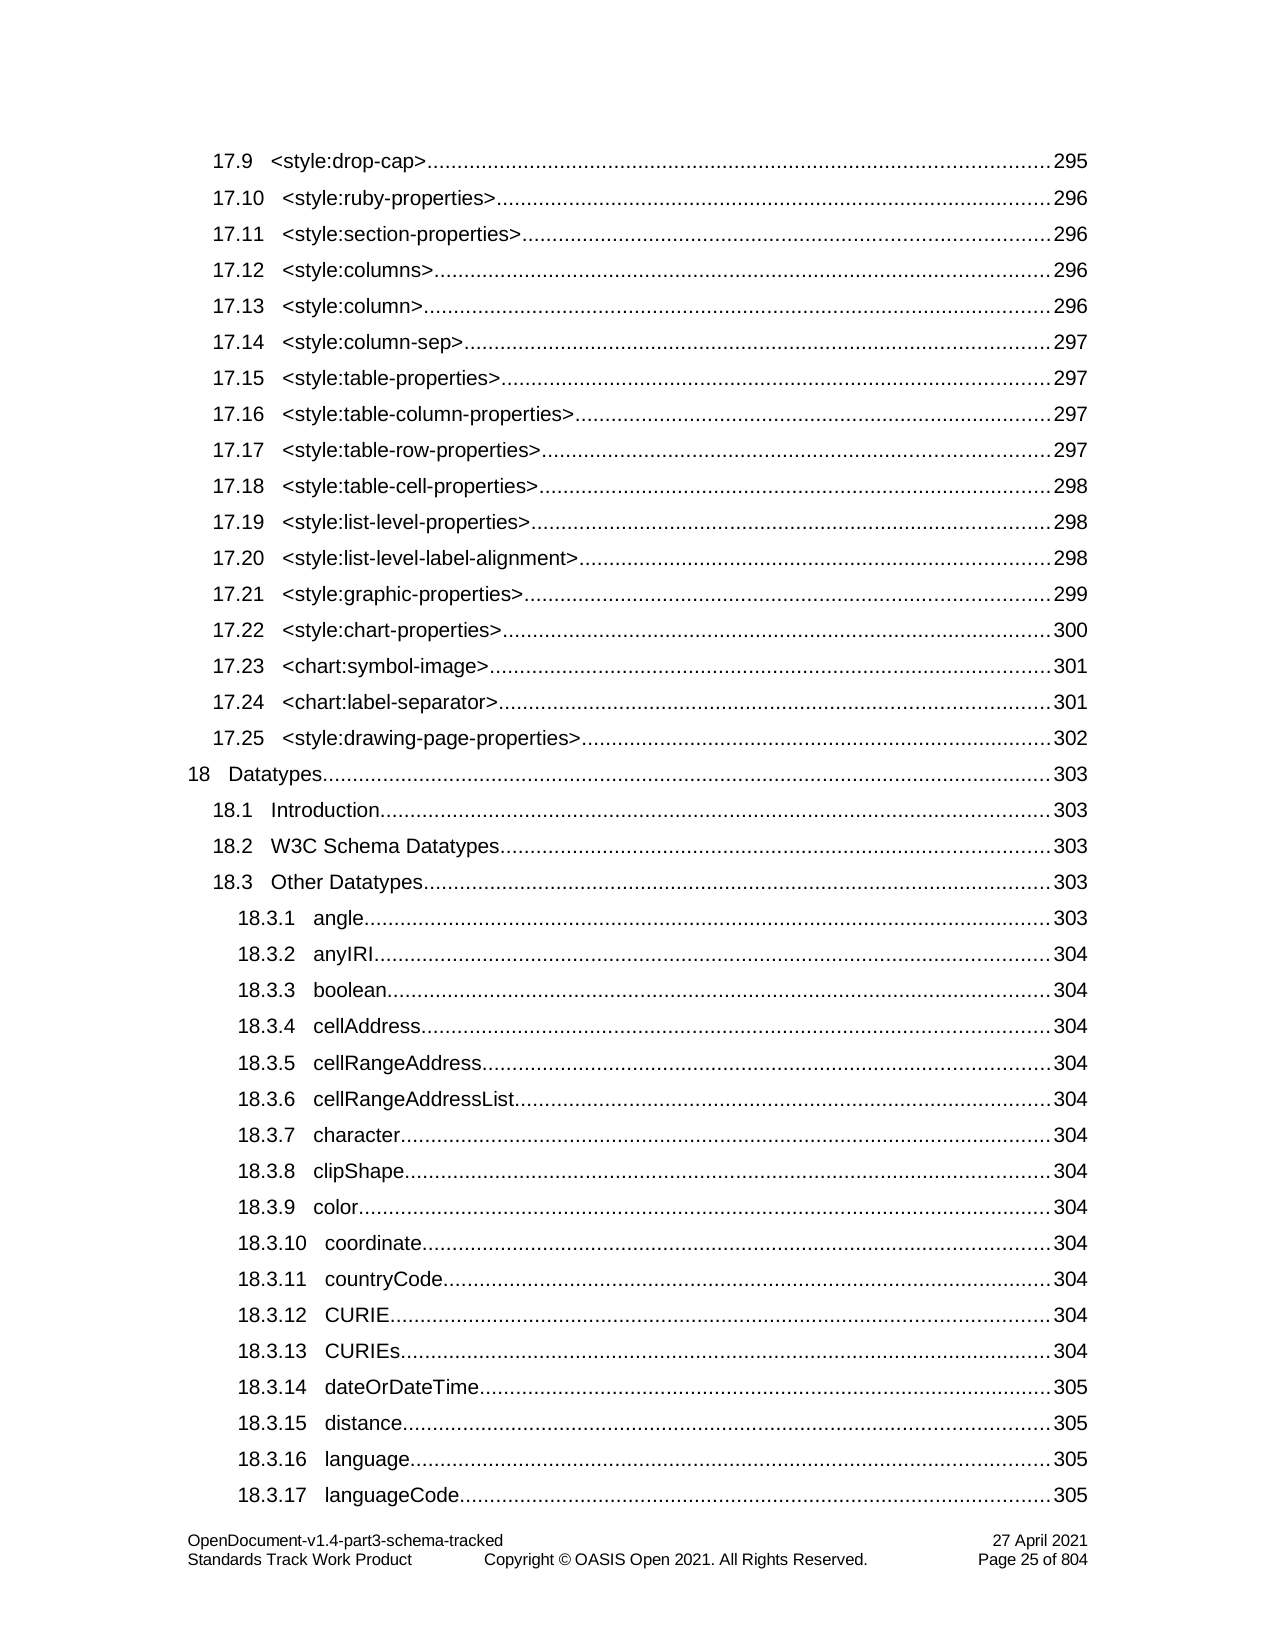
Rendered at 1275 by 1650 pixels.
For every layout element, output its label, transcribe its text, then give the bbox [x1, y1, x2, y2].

text 17.17 <style:table-row-properties> 297 [212, 438, 1088, 462]
text 18.3.14 dateOrDateTime 305 [237, 1375, 1088, 1399]
text 18.3.11 countryCode 304 [237, 1267, 1088, 1291]
text 17.15 <style:table-properties> 297 [212, 366, 1088, 390]
text 17.13 <style:column> 296 [212, 294, 1088, 318]
text 17.16 <style:table-column-properties> 297 [212, 402, 1088, 426]
text 17.22 <style:chart-properties> 300 [212, 618, 1088, 642]
text 18.3.8 clipShape 304 [237, 1159, 1088, 1183]
text 18.3.10 coordinate 304 [237, 1231, 1088, 1255]
text 18.3.3 boolean 304 [237, 979, 1088, 1002]
text 17.11 <style:section-properties> 296 [212, 222, 1088, 246]
text 18.1 Introduction 303 [212, 799, 1088, 822]
text 17.23 <chart:symbol-image> 301 [212, 654, 1088, 678]
text 18.3.4 cellAddress 304 [237, 1015, 1088, 1038]
text 18.3.6 cellRangeAddressList 304 [237, 1087, 1088, 1111]
text 18 Datatypes 303 [187, 763, 1088, 786]
text 17.14 <style:column-sep> 297 [212, 330, 1088, 354]
text 18.3.13 CURIEs 304 [237, 1339, 1088, 1363]
text 18.3.7 character 304 [237, 1123, 1088, 1147]
text 18.3.1 angle 303 [237, 907, 1088, 930]
text 17.19 <style:list-level-properties> 298 [212, 510, 1088, 534]
text 18.3.17 languageCode 305 [237, 1483, 1088, 1507]
text 18.3.16 language 305 [237, 1447, 1088, 1471]
text 17.25 <style:drawing-page-properties> 302 [212, 727, 1088, 750]
text 18.2 W3C Schema Datatypes 303 [212, 835, 1088, 858]
text 17.12 <style:columns> 296 [212, 258, 1088, 282]
text 17.18 <style:table-cell-properties> 298 [212, 474, 1088, 498]
text 18.3.15 distance 305 [237, 1411, 1088, 1435]
text 17.10 <style:ruby-properties> 296 [212, 186, 1088, 209]
text 18.3.5 cellRangeAddress 304 [237, 1051, 1088, 1074]
text 18.3.12 CURIE 304 [237, 1303, 1088, 1327]
text 18.3.2 anyIRI 304 [237, 943, 1088, 966]
text 18.3 Other Datatypes 303 [212, 871, 1088, 894]
text 17.21 <style:graphic-properties> 299 [212, 582, 1088, 606]
text 17.24 <chart:label-separator> 301 [212, 691, 1088, 714]
text 17.9 <style:drop-cap> 295 [212, 150, 1088, 173]
text 18.3.9 color 304 [237, 1195, 1088, 1219]
text 17.20 <style:list-level-label-alignment> 298 [212, 546, 1088, 570]
